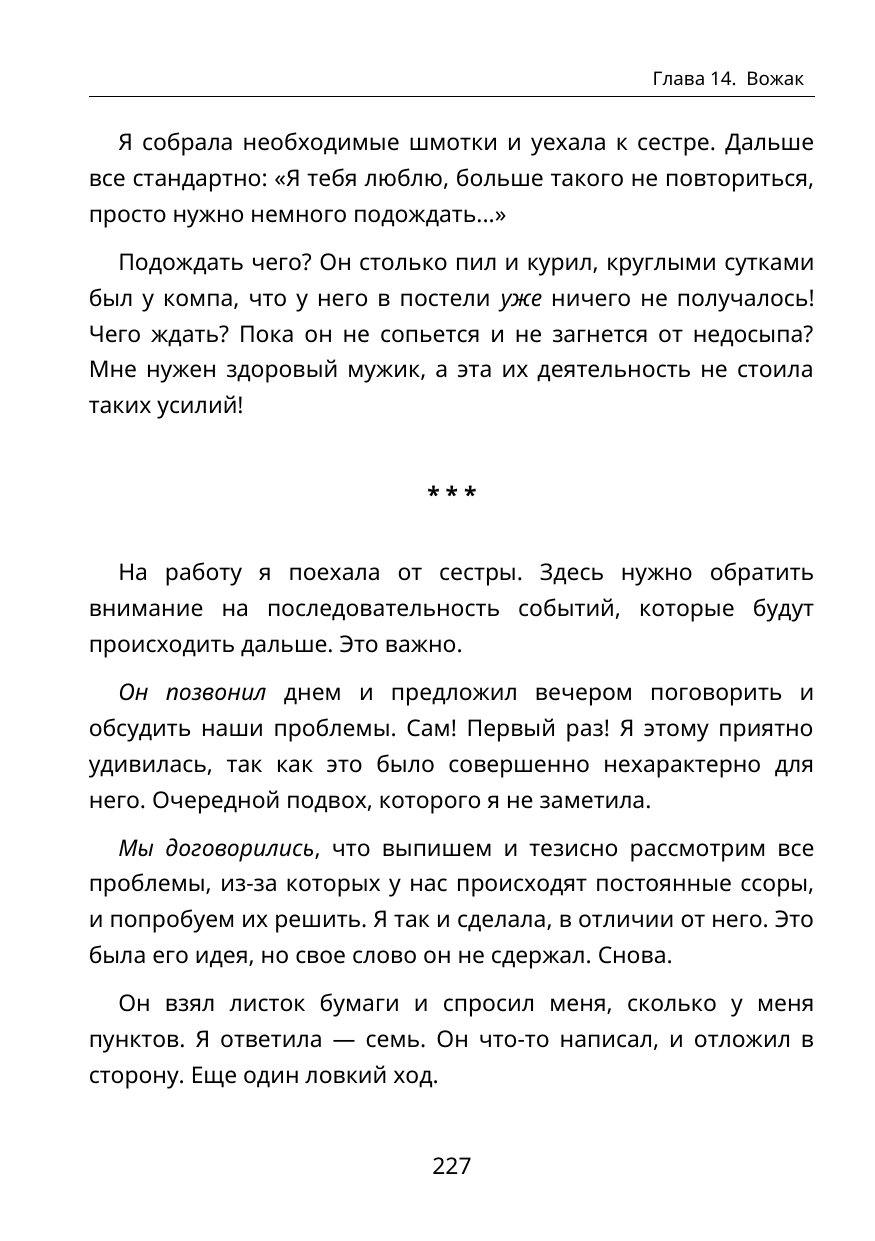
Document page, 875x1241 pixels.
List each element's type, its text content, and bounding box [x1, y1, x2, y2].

text Он взял листок бумаги и спросил меня, сколько у меня пунктов. Я ответила — семь. Он что-то написал, и отложил в сторону. Еще один ловкий ход. [88, 987, 815, 1090]
text Подождать чего? Он столько пил и курил, круглыми сутками был у компа, что у него в постели уже ничего не получалось! Чего ждать? Пока он не сопьется и не загнется от недосыпа? Мне нужен здоровый мужик, а эта их деятельность не стоила таких усилий! [88, 246, 815, 421]
text Он позвонил днем и предложил вечером поговорить и обсудить наши проблемы. Сам! Первый раз! Я этому приятно удивилась, так как это было совершенно нехарактерно для него. Очередной подвох, которого я не заметила. [88, 676, 815, 815]
text Я собрала необходимые шмотки и уехала к сестре. Дальше все стандартно: «Я тебя люблю, больше такого не повториться, просто нужно немного подождать...» [88, 126, 815, 229]
subtitle * * * [88, 479, 815, 510]
text Мы договорились, что выпишем и тезисно рассмотрим все проблемы, из-за которых у нас происходят постоянные ссоры, и попробуем их решить. Я так и сделала, в отличии от него. Это была его идея, но свое слово он не сдержал. Снова. [88, 831, 815, 971]
text На работу я поехала от сестры. Здесь нужно обратить внимание на последовательность событий, которые будут происходить дальше. Это важно. [88, 556, 815, 659]
